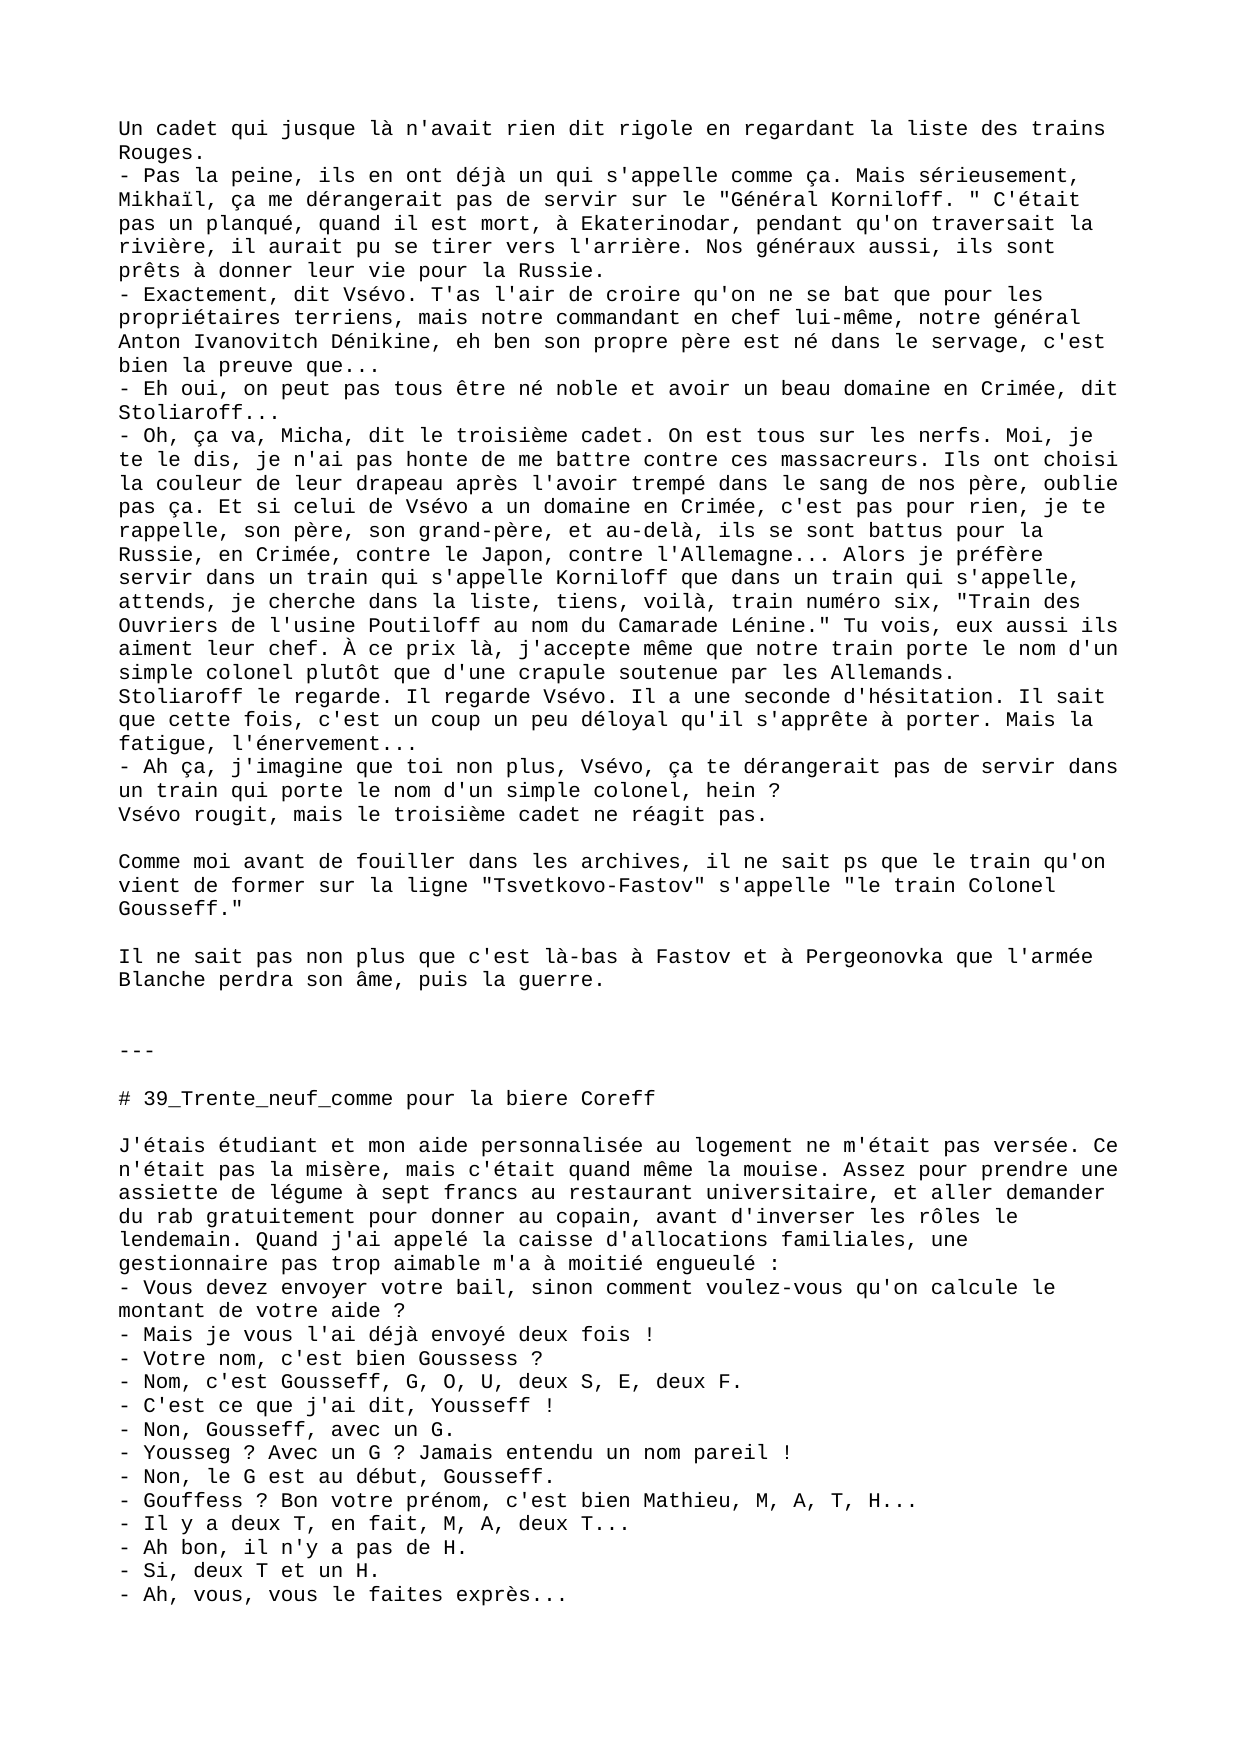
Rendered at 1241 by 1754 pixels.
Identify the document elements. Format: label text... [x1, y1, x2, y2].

text J'étais étudiant et mon aide personnalisée au logement ne m'était pas versée. Ce n'était pas la misère, mais c'était quand même la mouise. Assez pour prendre une assiette de légume à sept francs au restaurant universitaire, et aller demander du rab gratuitement pour donner au copain, avant d'inverser les rôles le lendemain. Quand j'ai appelé la caisse d'allocations familiales, une gestionnaire pas trop aimable m'a à moitié engueulé : [118, 1135, 1122, 1277]
text Un cadet qui jusque là n'avait rien dit rigole en regardant la liste des trains Rouges. [118, 118, 1122, 165]
text - Non, Gousseff, avec un G. [118, 1419, 1122, 1442]
text - Vous devez envoyer votre bail, sinon comment voulez-vous qu'on calcule le montant de votre aide ? [118, 1277, 1122, 1324]
text - Mais je vous l'ai déjà envoyé deux fois ! [118, 1324, 1122, 1348]
text - Si, deux T et un H. [118, 1561, 1122, 1584]
text - Gouffess ? Bon votre prénom, c'est bien Mathieu, M, A, T, H... [118, 1489, 1122, 1513]
text - Yousseg ? Avec un G ? Jamais entendu un nom pareil ! [118, 1442, 1122, 1466]
text - Il y a deux T, en fait, M, A, deux T... [118, 1513, 1122, 1537]
text - Exactement, dit Vsévo. T'as l'air de croire qu'on ne se bat que pour les propriétaires terriens, mais notre commandant en chef lui-même, notre général Anton Ivanovitch Dénikine, eh ben son propre père est né dans le servage, c'est bien la preuve que... [118, 284, 1122, 378]
text # 39_Trente_neuf_comme pour la biere Coreff [118, 1088, 1122, 1111]
text - Oh, ça va, Micha, dit le troisième cadet. On est tous sur les nerfs. Moi, je te le dis, je n'ai pas honte de me battre contre ces massacreurs. Ils ont choisi la couleur de leur drapeau après l'avoir trempé dans le sang de nos père, oublie pas ça. Et si celui de Vsévo a un domaine en Crimée, c'est pas pour rien, je te rappelle, son père, son grand-père, et au-delà, ils se sont battus pour la Russie, en Crimée, contre le Japon, contre l'Allemagne... Alors je préfère servir dans un train qui s'appelle Korniloff que dans un train qui s'appelle, attends, je cherche dans la liste, tiens, voilà, train numéro six, "Train des Ouvriers de l'usine Poutiloff au nom du Camarade Lénine." Tu vois, eux aussi ils aiment leur chef. À ce prix là, j'accepte même que notre train porte le nom d'un simple colonel plutôt que d'une crapule soutenue par les Allemands. [118, 426, 1122, 686]
text - Eh oui, on peut pas tous être né noble et avoir un beau domaine en Crimée, dit Stoliaroff... [118, 378, 1122, 426]
text Vsévo rougit, mais le troisième cadet ne réagit pas. [118, 804, 1122, 827]
text - Ah ça, j'imagine que toi non plus, Vsévo, ça te dérangerait pas de servir dans un train qui porte le nom d'un simple colonel, hein ? [118, 757, 1122, 804]
text - Ah, vous, vous le faites exprès... [118, 1584, 1122, 1608]
text --- [118, 1040, 1122, 1064]
text Comme moi avant de fouiller dans les archives, il ne sait ps que le train qu'on vient de former sur la ligne "Tsvetkovo-Fastov" s'appelle "le train Colonel Gousseff." [118, 851, 1122, 922]
text Il ne sait pas non plus que c'est là-bas à Fastov et à Pergeonovka que l'armée Blanche perdra son âme, puis la guerre. [118, 946, 1122, 993]
text - Non, le G est au début, Gousseff. [118, 1466, 1122, 1489]
text - Ah bon, il n'y a pas de H. [118, 1537, 1122, 1561]
text - C'est ce que j'ai dit, Yousseff ! [118, 1395, 1122, 1419]
text - Pas la peine, ils en ont déjà un qui s'appelle comme ça. Mais sérieusement, Mikhaïl, ça me dérangerait pas de servir sur le "Général Korniloff. " C'était pas un planqué, quand il est mort, à Ekaterinodar, pendant qu'on traversait la rivière, il aurait pu se tirer vers l'arrière. Nos généraux aussi, ils sont prêts à donner leur vie pour la Russie. [118, 165, 1122, 284]
text - Nom, c'est Gousseff, G, O, U, deux S, E, deux F. [118, 1371, 1122, 1395]
text - Votre nom, c'est bien Goussess ? [118, 1348, 1122, 1371]
text Stoliaroff le regarde. Il regarde Vsévo. Il a une seconde d'hésitation. Il sait que cette fois, c'est un coup un peu déloyal qu'il s'apprête à porter. Mais la fatigue, l'énervement... [118, 686, 1122, 757]
